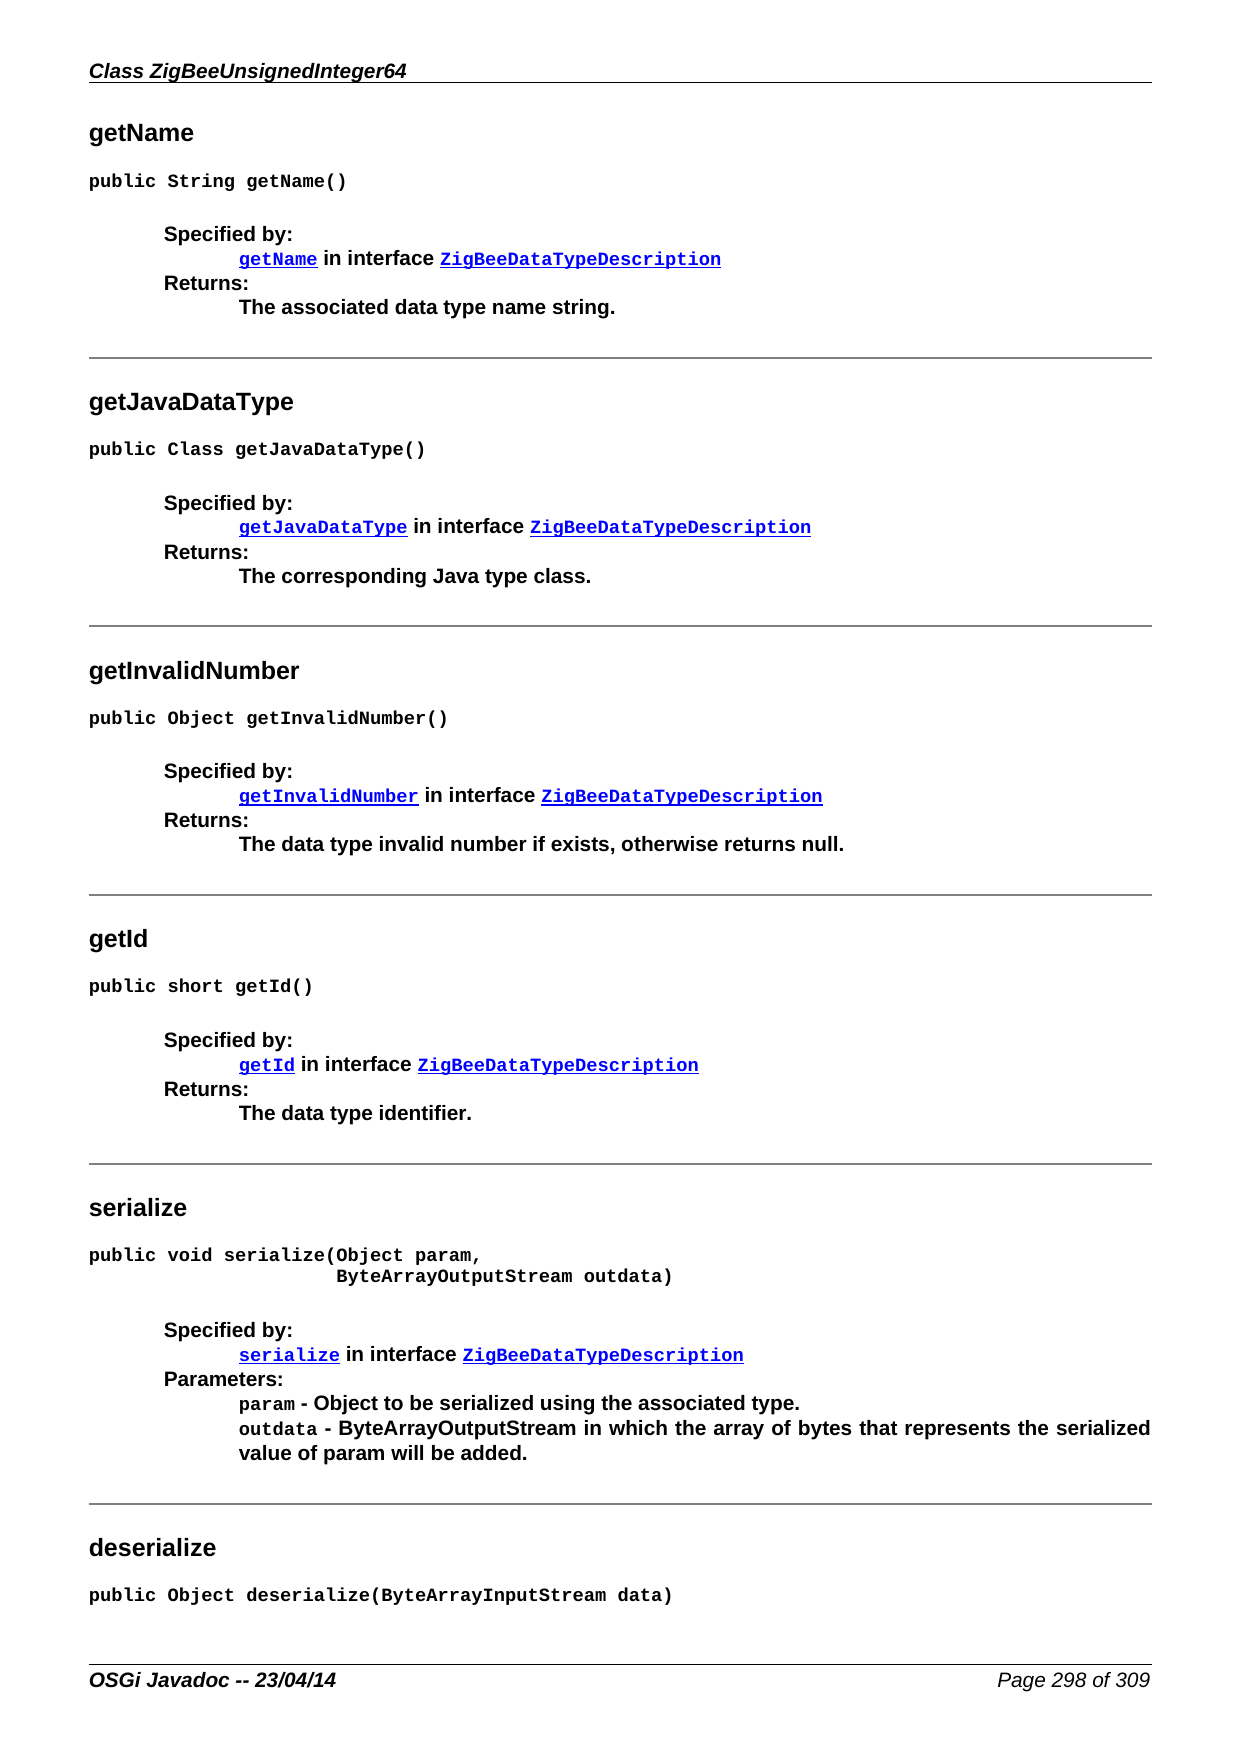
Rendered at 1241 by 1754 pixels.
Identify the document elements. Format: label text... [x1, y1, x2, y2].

text Returns: [163, 539, 1152, 563]
text Specified by: [163, 1318, 1152, 1342]
text public Class getJavaDataType() [88, 440, 1152, 461]
text getId in interface ZigBeeDataTypeDescription [238, 1052, 1152, 1077]
text Specified by: [163, 1028, 1152, 1052]
text Specified by: [163, 759, 1152, 783]
text public void serialize(Object param, ByteArrayOutputStream outdata) [88, 1246, 1152, 1288]
subtitle deserialize [88, 1533, 1152, 1562]
text public Object getInvalidNumber() [88, 709, 1152, 730]
text Returns: [163, 808, 1152, 832]
text The data type identifier. [238, 1101, 1152, 1125]
subtitle getId [88, 924, 1152, 953]
text getInvalidNumber in interface ZigBeeDataTypeDescription [238, 783, 1152, 808]
text Specified by: [163, 222, 1152, 246]
text serialize in interface ZigBeeDataTypeDescription [238, 1342, 1152, 1367]
text The corresponding Java type class. [238, 563, 1152, 587]
text The data type invalid number if exists, otherwise returns null. [238, 832, 1152, 856]
text The associated data type name string. [238, 295, 1152, 319]
text public short getId() [88, 977, 1152, 998]
text Returns: [163, 271, 1152, 295]
text public String getName() [88, 171, 1152, 193]
subtitle getInvalidNumber [88, 656, 1152, 684]
subtitle serialize [88, 1193, 1152, 1222]
text Parameters: [163, 1367, 1152, 1391]
text Specified by: [163, 490, 1152, 514]
text getName in interface ZigBeeDataTypeDescription [238, 246, 1152, 271]
subtitle getJavaDataType [88, 387, 1152, 416]
subtitle getName [88, 118, 1152, 147]
text outdata - ByteArrayOutputStream in which the array of bytes that represents the serialized value of param will be added. [238, 1416, 1152, 1465]
text param - Object to be serialized using the associated type. [238, 1391, 1152, 1416]
text Returns: [163, 1077, 1152, 1101]
text getJavaDataType in interface ZigBeeDataTypeDescription [238, 514, 1152, 539]
text public Object deserialize(ByteArrayInputStream data) [88, 1586, 1152, 1607]
